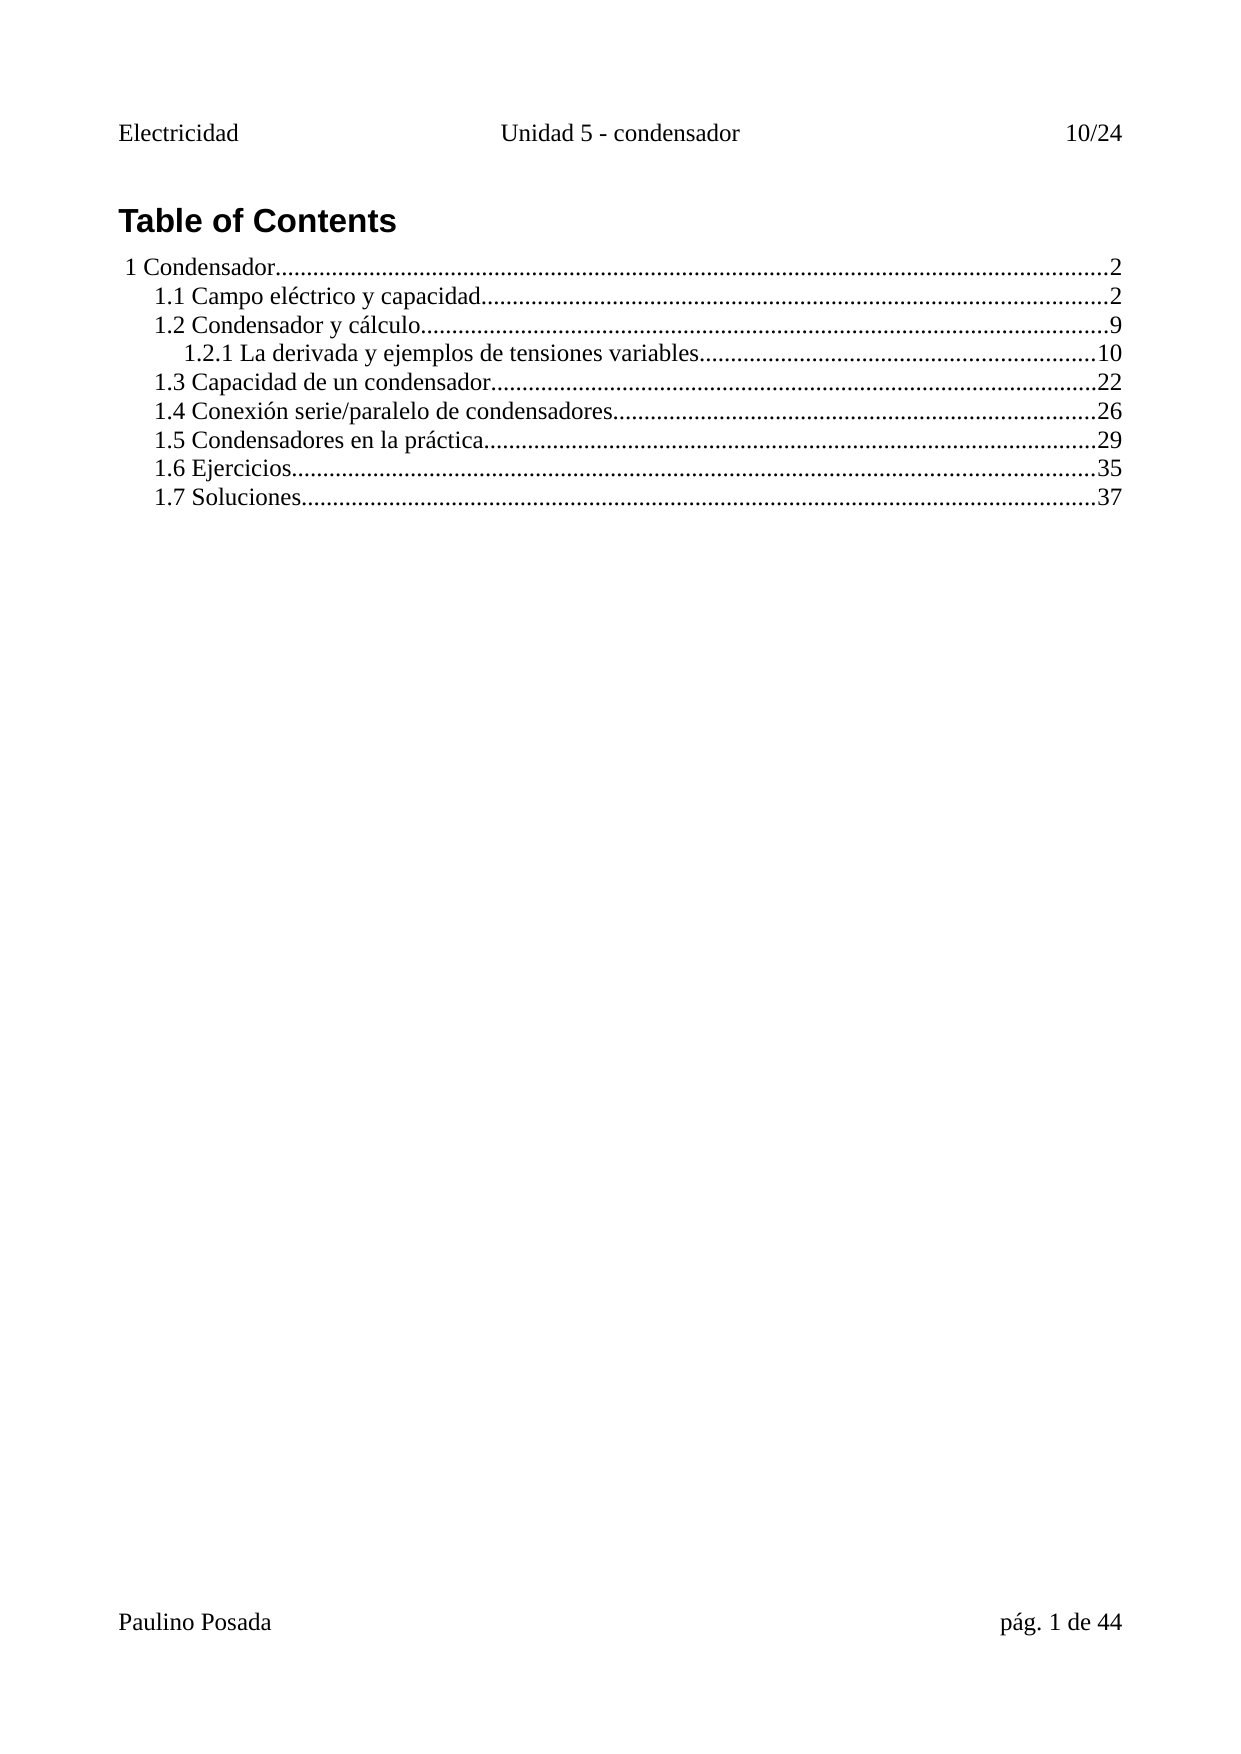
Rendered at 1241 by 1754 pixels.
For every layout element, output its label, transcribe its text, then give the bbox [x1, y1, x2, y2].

subtitle Table of Contents [118, 201, 1122, 240]
text 1.4 Conexión serie/paralelo de condensadores 26 [148, 396, 1122, 425]
text 1 Condensador 2 [118, 252, 1122, 281]
text 1.7 Soluciones 37 [148, 482, 1122, 511]
text 1.3 Capacidad de un condensador 22 [148, 367, 1122, 396]
text 1.5 Condensadores en la práctica 29 [148, 425, 1122, 453]
text 1.2 Condensador y cálculo 9 [148, 310, 1122, 338]
text 1.2.1 La derivada y ejemplos de tensiones variables 10 [177, 338, 1122, 367]
text 1.6 Ejercicios 35 [148, 453, 1122, 482]
text 1.1 Campo eléctrico y capacidad 2 [148, 281, 1122, 310]
